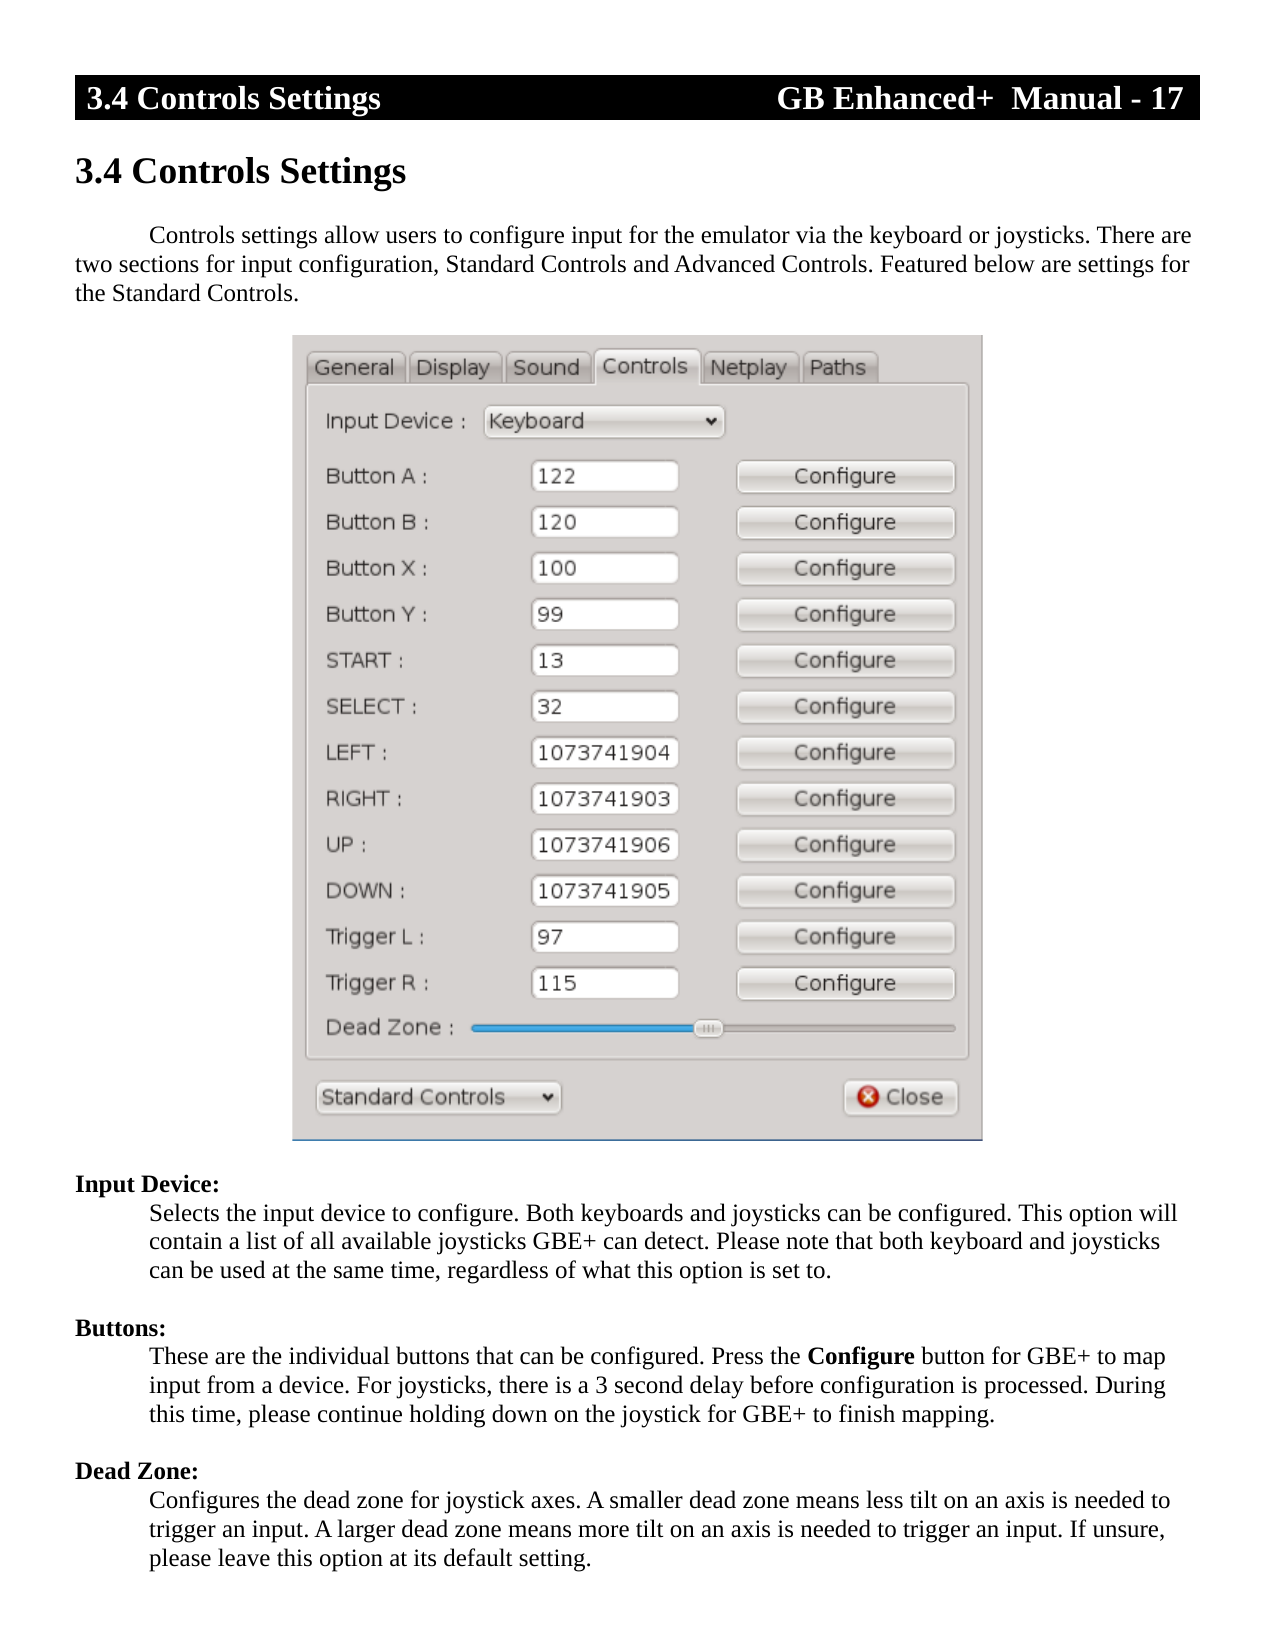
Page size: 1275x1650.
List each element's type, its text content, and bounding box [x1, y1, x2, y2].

text 3.4 Controls Settings GB Enhanced+ Manual - 17 [75, 75, 1200, 119]
text Controls settings allow users to configure input for the emulator via the keyboard or joysticks. There are two sections for input configuration, Standard Controls and Advanced Controls. Featured below are settings for the Standard Controls. [75, 220, 1200, 306]
text Selects the input device to configure. Both keyboards and joysticks can be configured. This option will contain a list of all available joysticks GBE+ can detect. Please note that both keyboard and joysticks can be used at the same time, regardless of what this option is set to. [75, 1198, 1200, 1284]
text Dead Zone: [75, 1456, 1200, 1485]
picture [292, 335, 983, 1141]
text Configures the dead zone for joystick axes. A smaller dead zone means less tilt on an axis is needed to trigger an input. A larger dead zone means more tilt on an axis is needed to trigger an input. If unsure, please leave this option at its default setting. [75, 1485, 1200, 1571]
text Input Device: [75, 1169, 1200, 1198]
text Buttons: [75, 1313, 1200, 1341]
text 3.4 Controls Settings [75, 148, 1200, 191]
text These are the individual buttons that can be configured. Press the Configure button for GBE+ to map input from a device. For joysticks, there is a 3 second delay before configuration is processed. During this time, please continue holding down on the joystick for GBE+ to finish mapping. [75, 1341, 1200, 1428]
